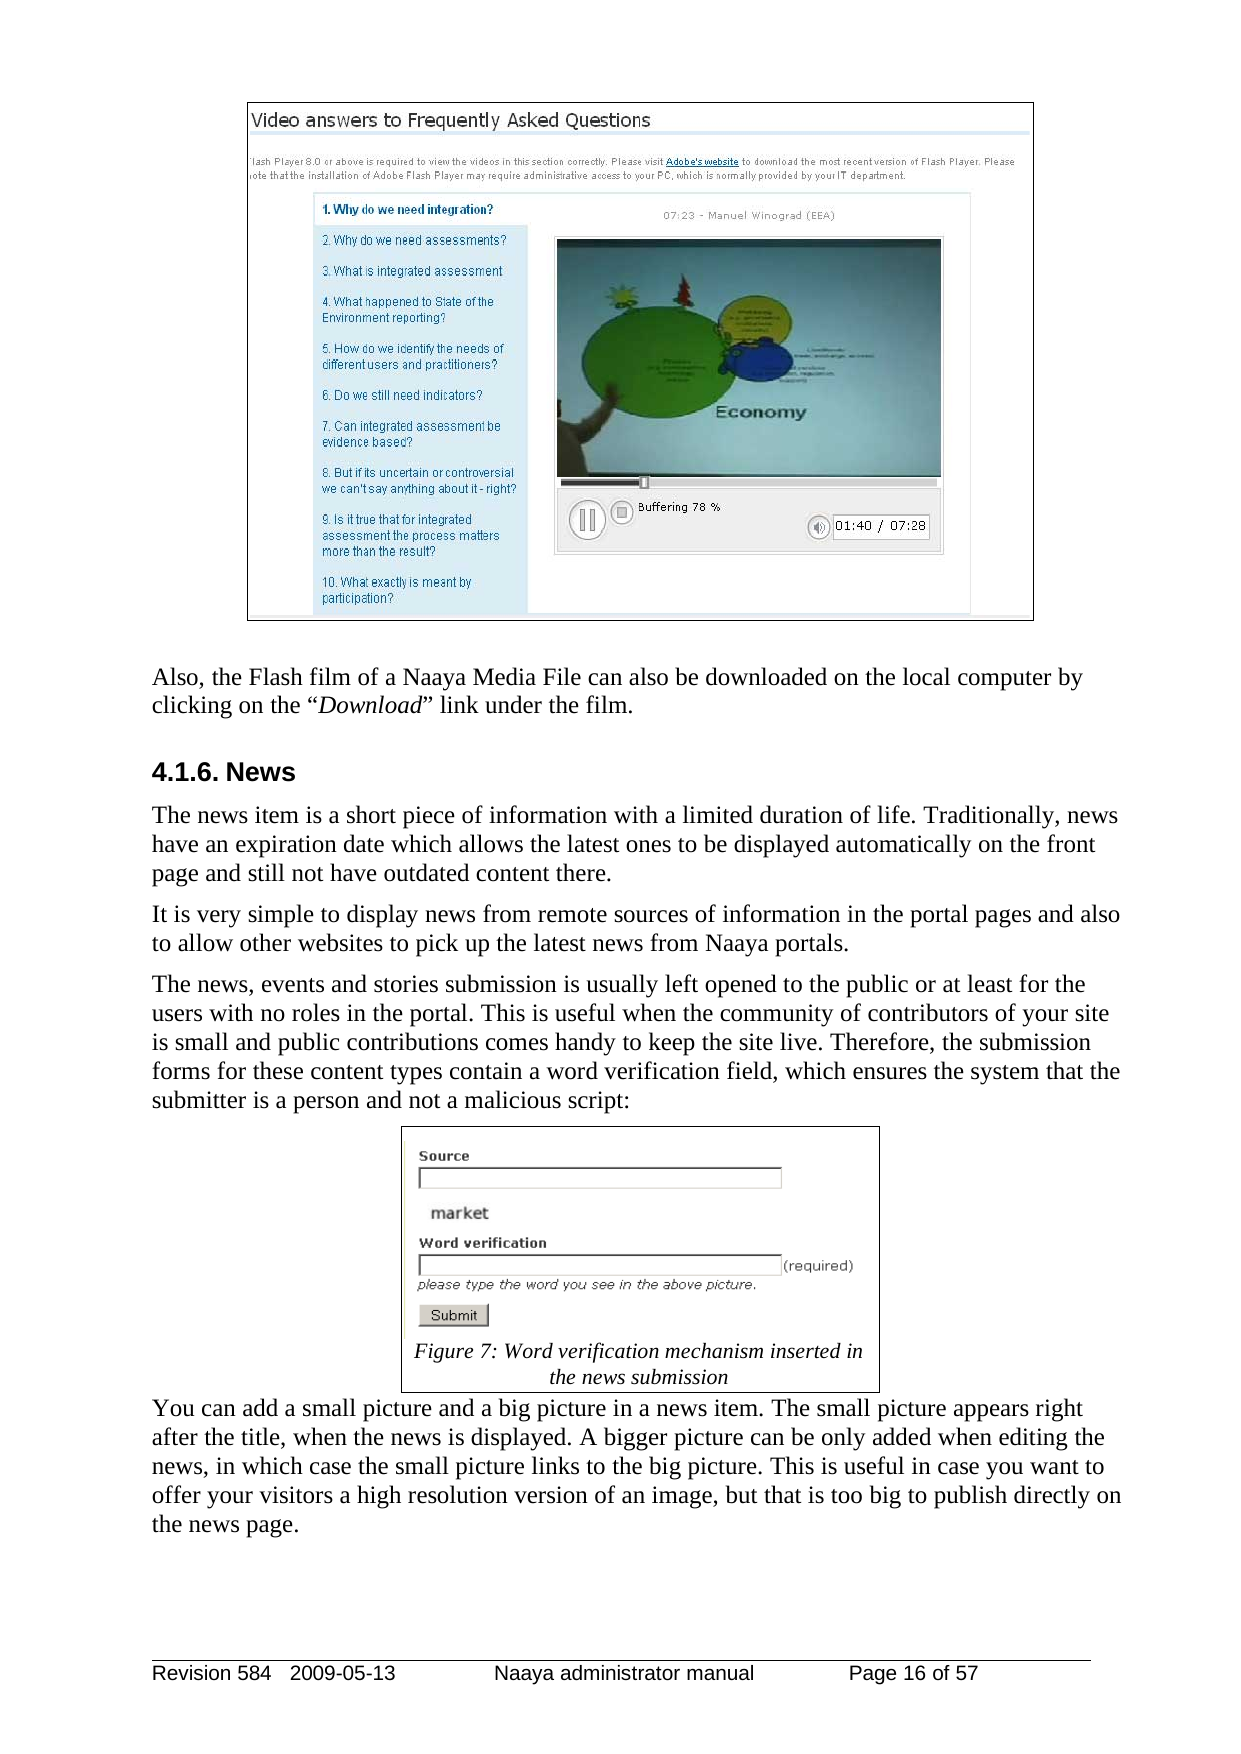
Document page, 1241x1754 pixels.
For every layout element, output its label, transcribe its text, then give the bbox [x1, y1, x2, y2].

picture [404, 1141, 876, 1339]
text Also, the Flash film of a Naaya Media File can also be downloaded on the local computer by clicking on the “Download” link under the film. [152, 661, 1128, 719]
text Figure 7: Word verification mechanism inserted in the news submission [404, 1339, 876, 1389]
picture [250, 104, 1030, 618]
text You can add a small picture and a big picture in a news item. The small picture appears right after the title, when the news is displayed. A bigger picture can be only added when editing the news, in which case the small picture links to the big picture. This is useful in case you want to offer your visitors a high resolution version of an image, but that is too big to publish directly on the news page. [152, 1126, 1128, 1538]
text It is very simple to display news from remote sources of information in the portal pages and also to allow other websites to pick up the latest news from Naaya portals. [152, 899, 1128, 957]
text The news item is a short piece of information with a limited duration of life. Traditionally, news have an expiration date which allows the latest ones to be displayed automatically on the front page and still not have outdated content there. [152, 800, 1128, 887]
subtitle News [152, 756, 1128, 787]
text The news, events and stories submission is usually left opened to the public or at least for the users with no roles in the portal. This is useful when the community of contributors of your site is small and public contributions comes handy to keep the site live. Therefore, the submission forms for these content types contain a word verification field, which ensures the system that the submitter is a person and not a malicious script: [152, 969, 1128, 1114]
